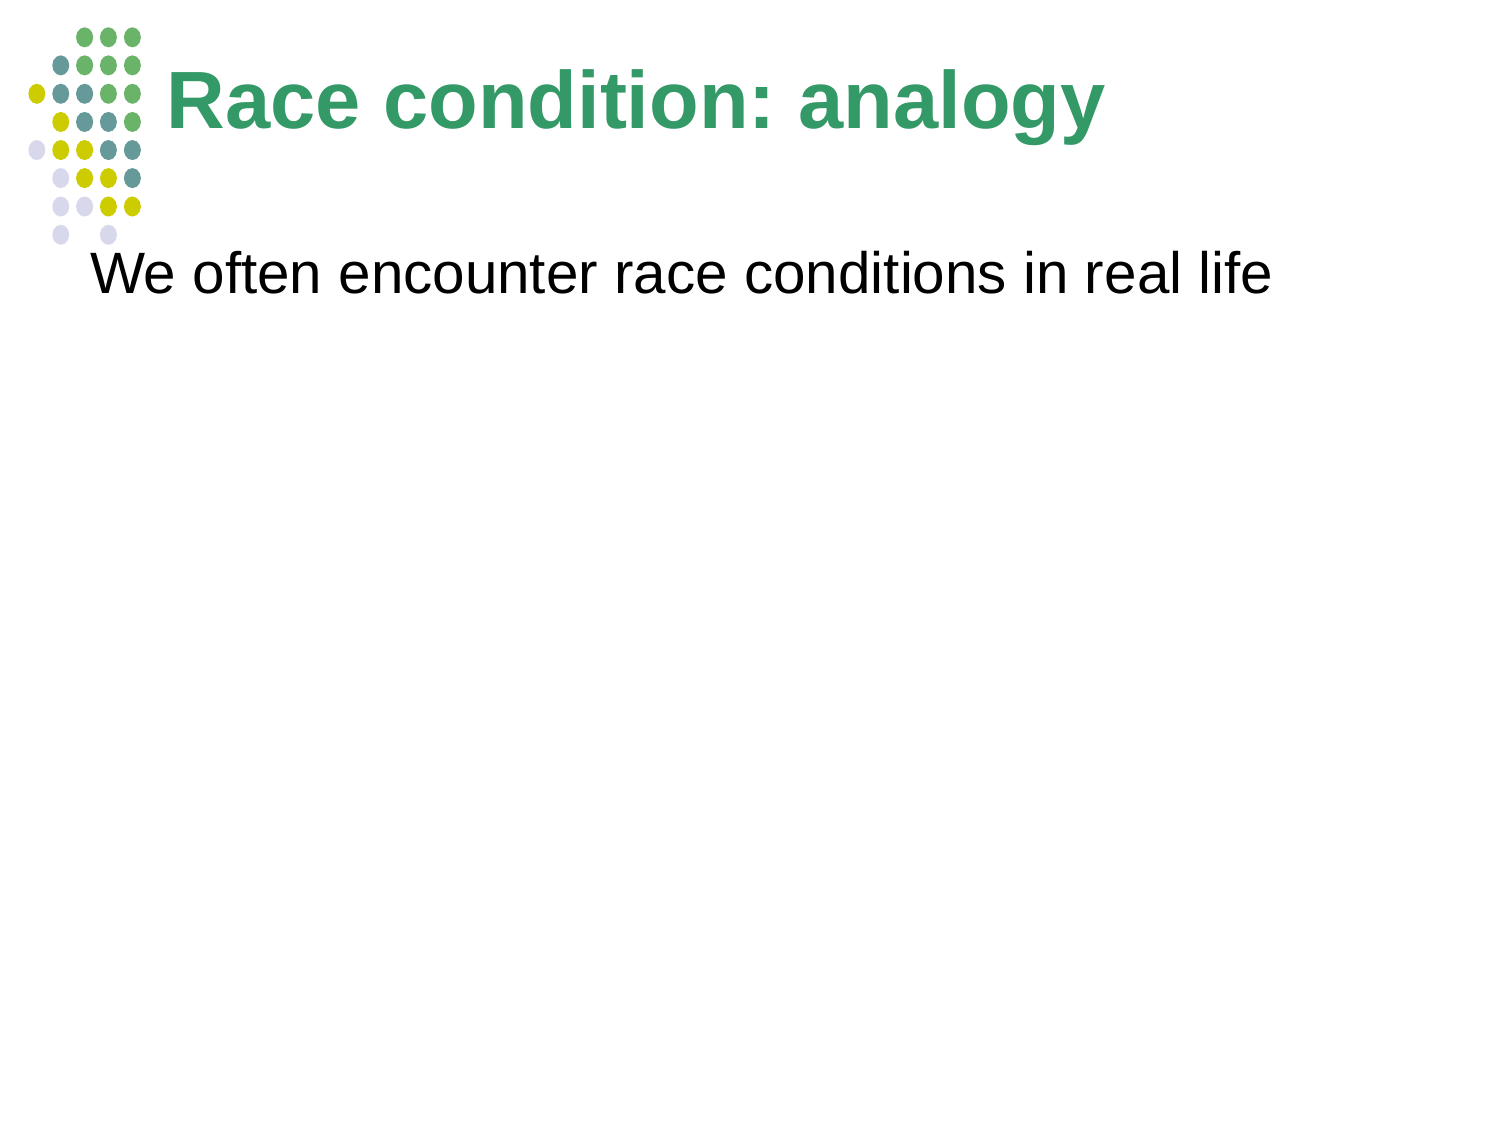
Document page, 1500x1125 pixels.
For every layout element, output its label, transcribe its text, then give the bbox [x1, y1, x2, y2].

list We often encounter race conditions in real life [75, 228, 1426, 1006]
title Race condition: analogy [151, 40, 1390, 176]
